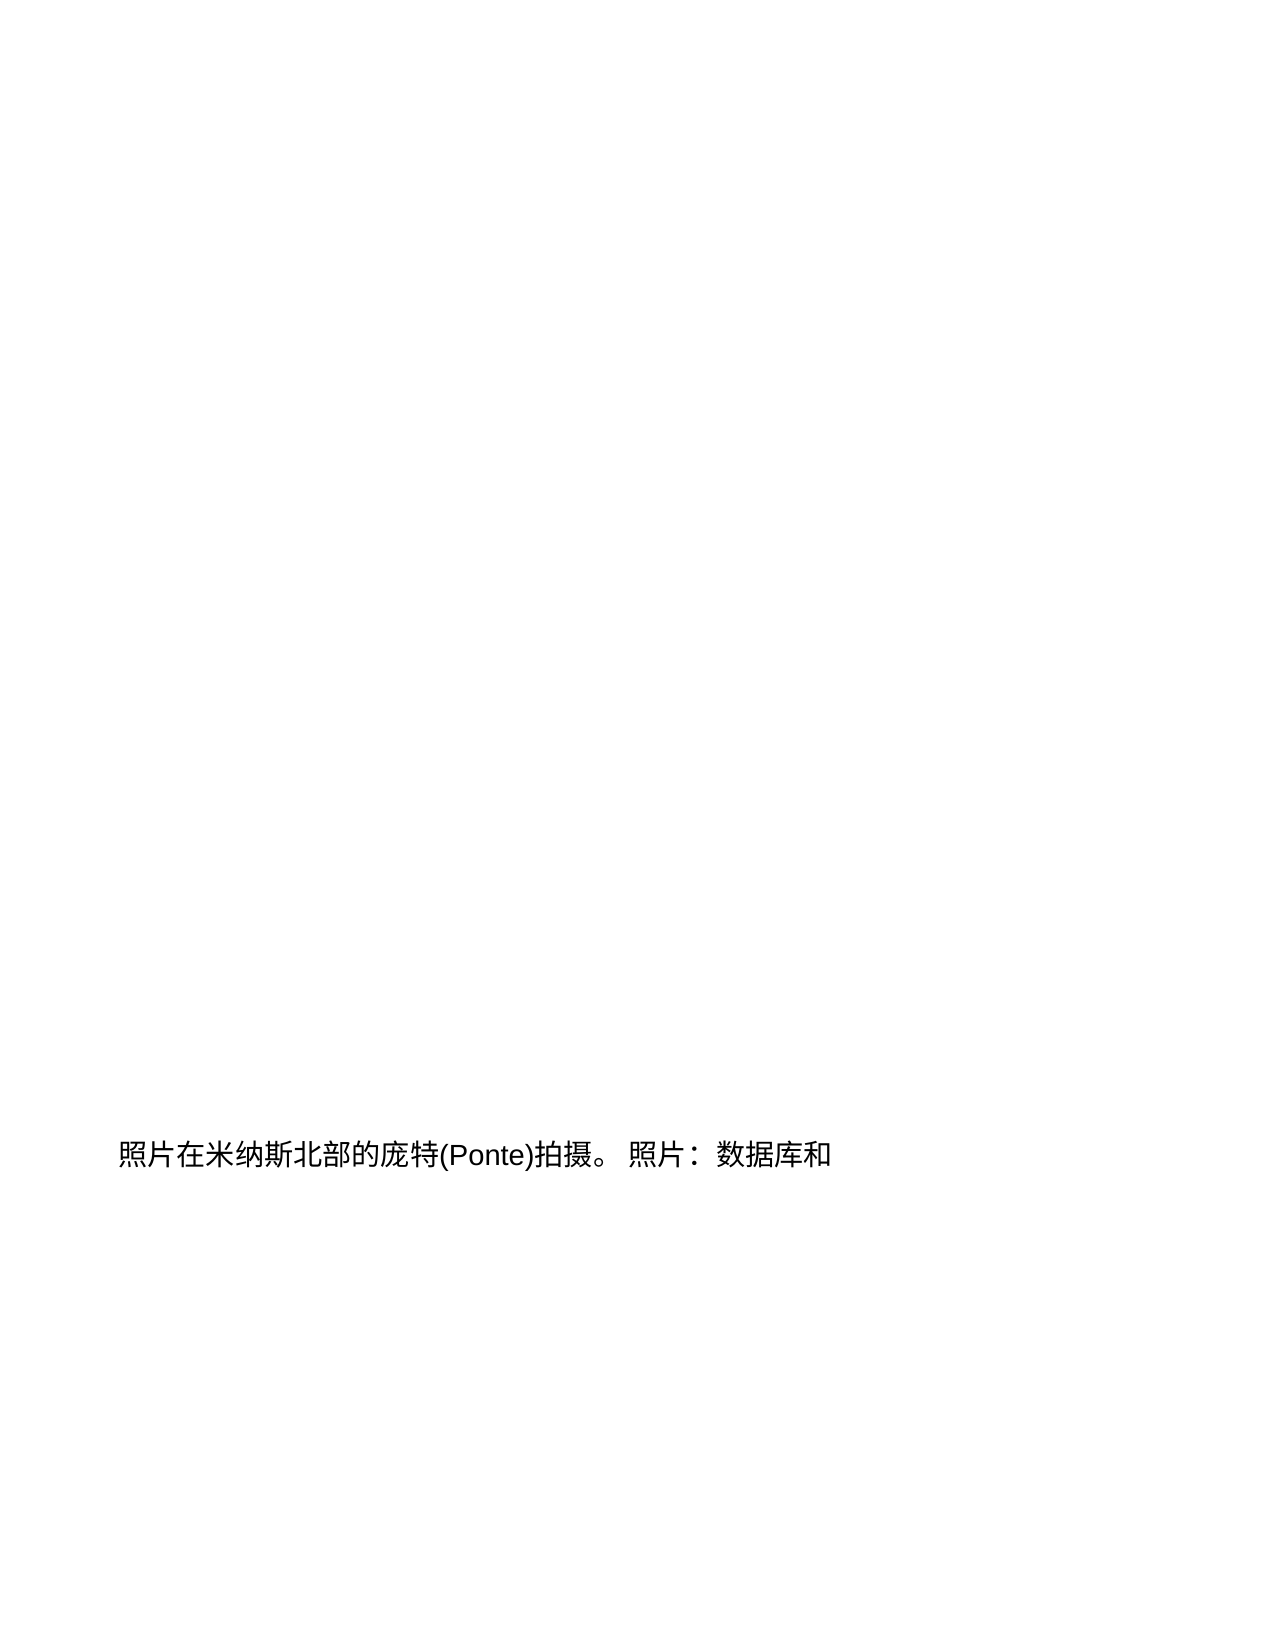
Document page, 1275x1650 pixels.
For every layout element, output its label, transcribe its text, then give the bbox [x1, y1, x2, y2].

text 照片在米纳斯北部的庞特(Ponte)拍摄。 照片：数据库和 [118, 118, 1157, 1174]
